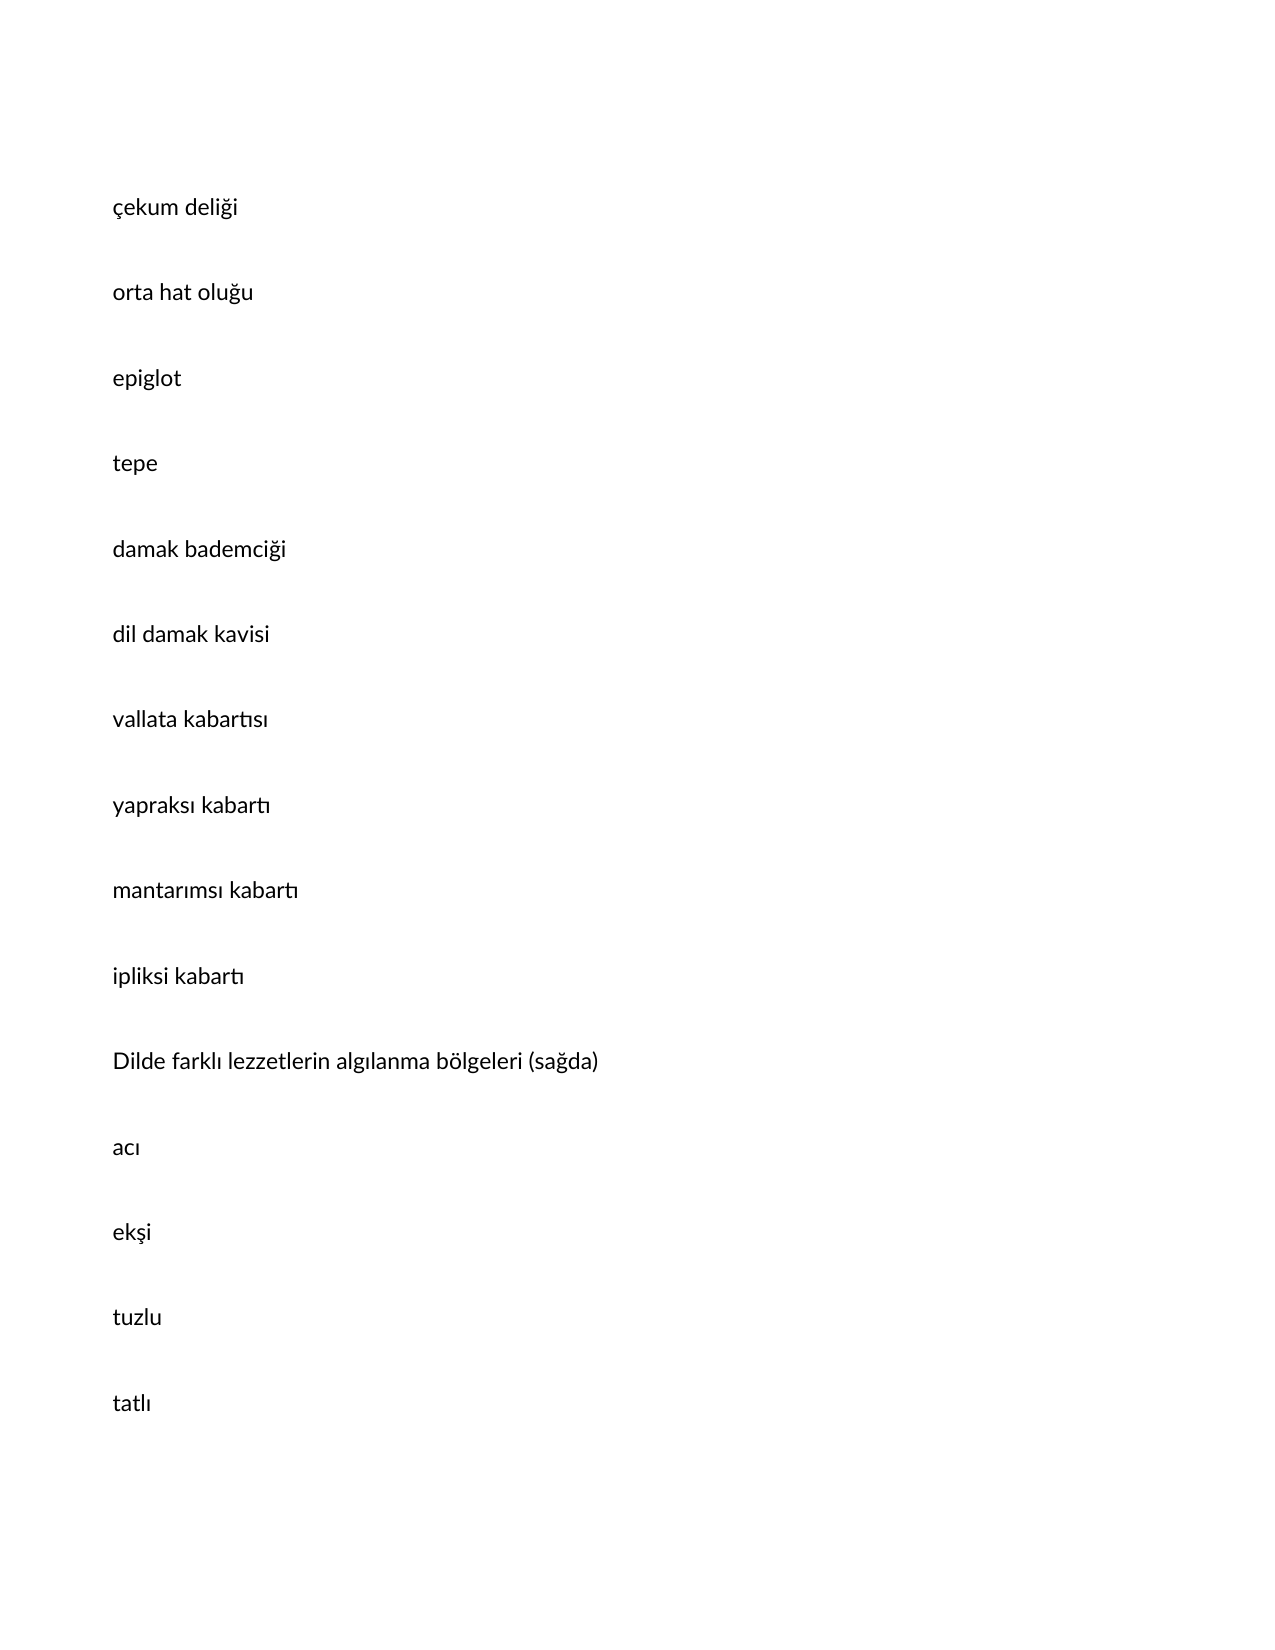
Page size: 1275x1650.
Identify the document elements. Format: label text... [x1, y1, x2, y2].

text dil damak kavisi [75, 620, 1200, 647]
text damak bademciği [75, 534, 1200, 562]
text yapraksı kabartı [75, 791, 1200, 818]
text tatlı [75, 1388, 1200, 1416]
text epiglot [75, 363, 1200, 391]
text mantarımsı kabartı [75, 876, 1200, 903]
text vallata kabartısı [75, 705, 1200, 733]
text Dilde farklı lezzetlerin algılanma bölgeleri (sağda) [75, 1047, 1200, 1074]
text tuzlu [75, 1303, 1200, 1331]
text acı [75, 1132, 1200, 1160]
text çekum deliği [75, 193, 1200, 220]
text tepe [75, 449, 1200, 476]
text ekşi [75, 1218, 1200, 1245]
text ipliksi kabartı [75, 961, 1200, 989]
text orta hat oluğu [75, 278, 1200, 306]
